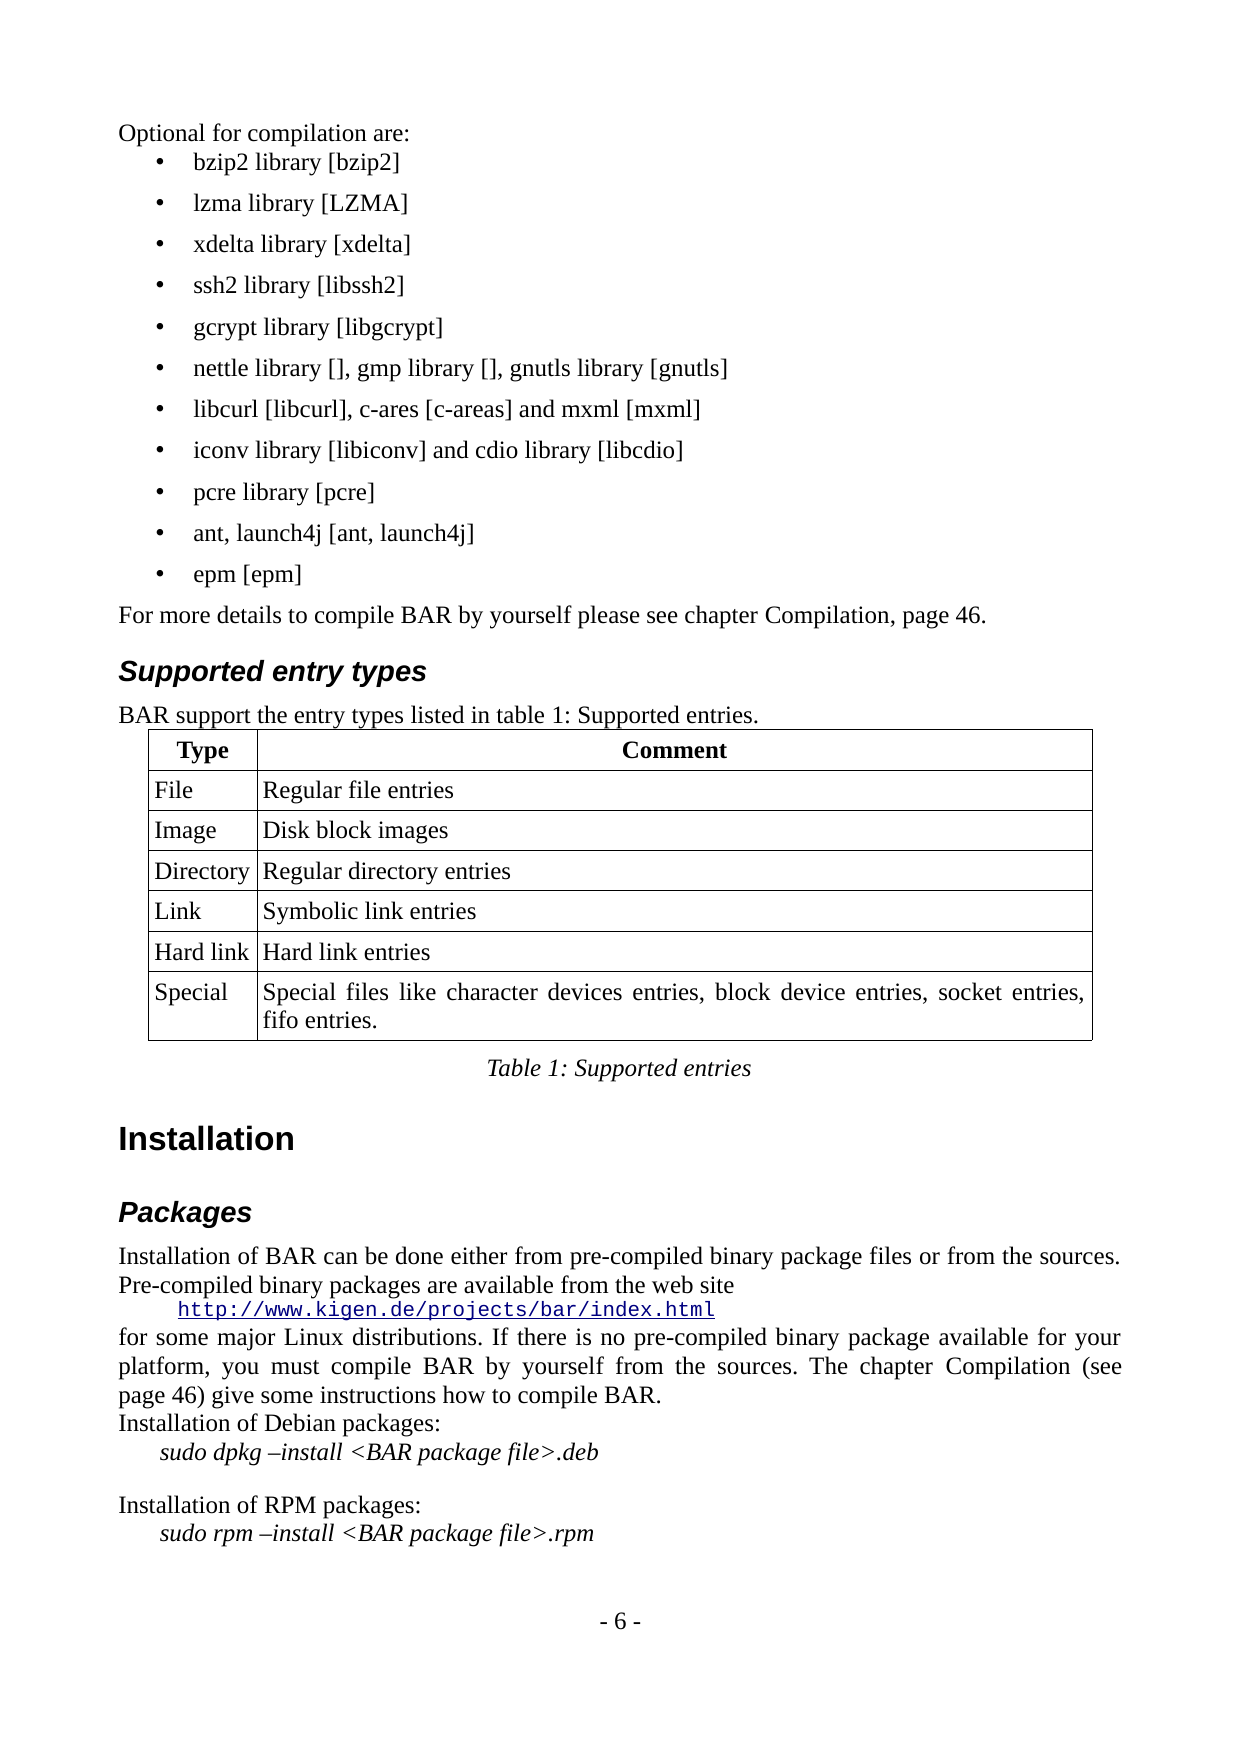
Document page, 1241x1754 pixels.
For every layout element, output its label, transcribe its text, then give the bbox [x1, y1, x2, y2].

subtitle Supported entry types [118, 654, 1122, 688]
list pcre library [pcre] [156, 477, 1122, 506]
table_cell Directory [149, 851, 257, 890]
subtitle Installation [118, 1119, 1122, 1158]
text for some major Linux distributions. If there is no pre-compiled binary package available for your platform, you must compile BAR by yourself from the sources. The chapter Compilation (see page 47) give some instructions how to compile BAR. [118, 1322, 1122, 1408]
table_cell Image [149, 811, 257, 850]
list ssh2 library [libssh2] [156, 271, 1122, 299]
list gcrypt library [libgcrypt] [156, 312, 1122, 341]
table_cell Link [149, 891, 257, 931]
table_header Comment [258, 730, 1092, 769]
table_header Type [149, 730, 257, 769]
table_cell Regular directory entries [258, 851, 1092, 890]
list lzma library [LZMA] [156, 188, 1122, 217]
list xdelta library [xdelta] [156, 229, 1122, 258]
table_cell Regular file entries [258, 771, 1092, 810]
list bzip2 library [bzip2] [156, 147, 1122, 176]
text Installation of RPM packages: [118, 1490, 1122, 1518]
text Installation of BAR can be done either from pre-compiled binary package files or from the sources. Pre-compiled binary packages are available from the web site [118, 1241, 1122, 1299]
subtitle Packages [118, 1195, 1122, 1229]
text sudo rpm –install <BAR package file>.rpm [159, 1518, 1122, 1547]
table_cell Special files like character devices entries, block device entries, socket entries, fifo entries. [258, 972, 1092, 1040]
table_cell Hard link [149, 932, 257, 971]
text Table 1: Supported entries [118, 1053, 1122, 1081]
list ant, launch4j [ant, launch4j] [156, 518, 1122, 547]
list libcurl [libcurl], c-ares [c-areas] and mxml [mxml] [156, 394, 1122, 423]
list iconv library [libiconv] and cdio library [libcdio] [156, 436, 1122, 464]
list nettle library [], gmp library [], gnutls library [gnutls] [156, 353, 1122, 382]
list epm [epm] [156, 559, 1122, 588]
text For more details to compile BAR by yourself please see chapter Compilation, page 47. [118, 601, 1122, 629]
table_cell Symbolic link entries [258, 891, 1092, 931]
table_cell File [149, 771, 257, 810]
text BAR support the entry types listed in table 1: Supported entries. [118, 700, 1122, 729]
table_cell Disk block images [258, 811, 1092, 850]
text sudo dpkg –install <BAR package file>.deb [159, 1437, 1122, 1466]
text Optional for compilation are: [118, 118, 1122, 147]
table_cell Hard link entries [258, 932, 1092, 971]
text http://www.kigen.de/projects/bar/index.html [177, 1299, 1122, 1322]
table_cell Special [149, 972, 257, 1040]
text Installation of Debian packages: [118, 1408, 1122, 1437]
